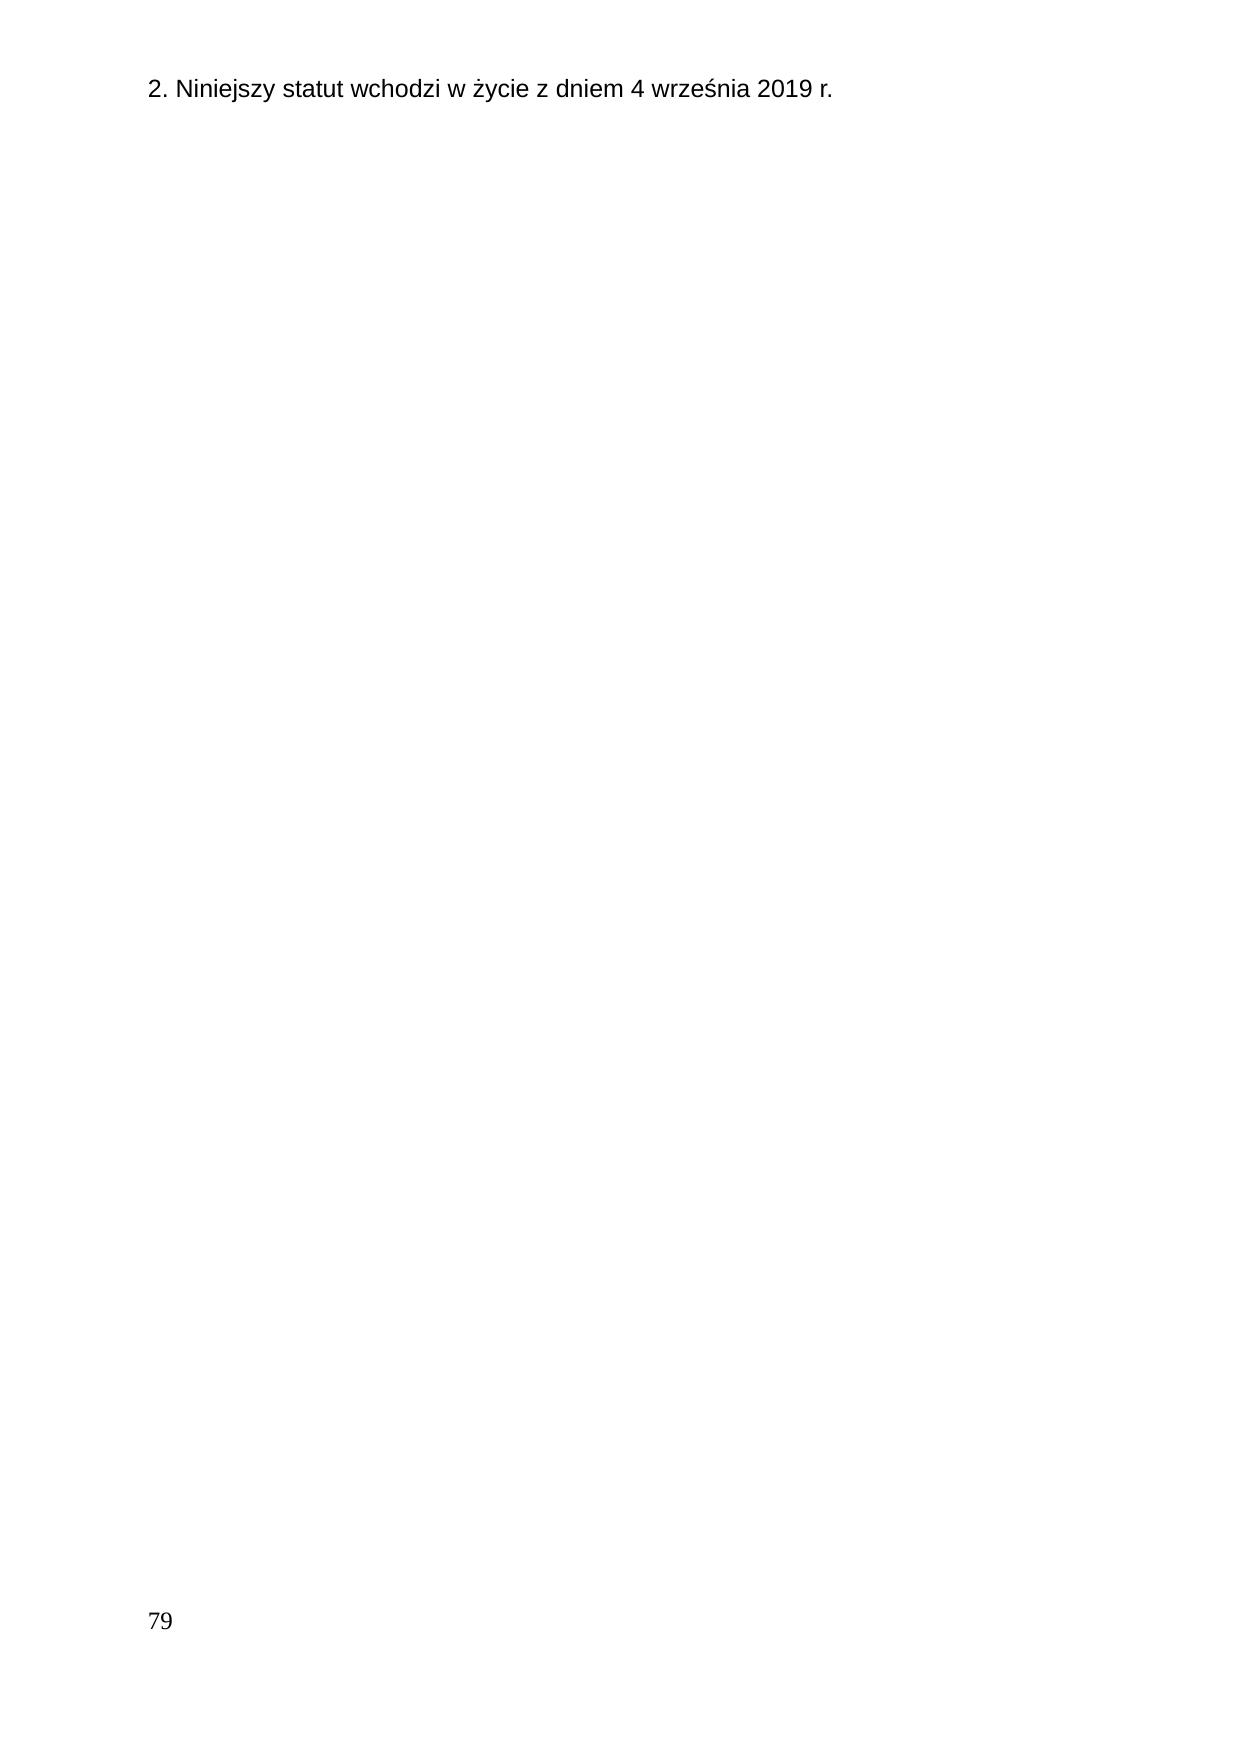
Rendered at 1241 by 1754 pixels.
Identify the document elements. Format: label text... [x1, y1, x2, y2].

text 2. Niniejszy statut wchodzi w życie z dniem 4 września 2019 r. [148, 74, 1093, 102]
